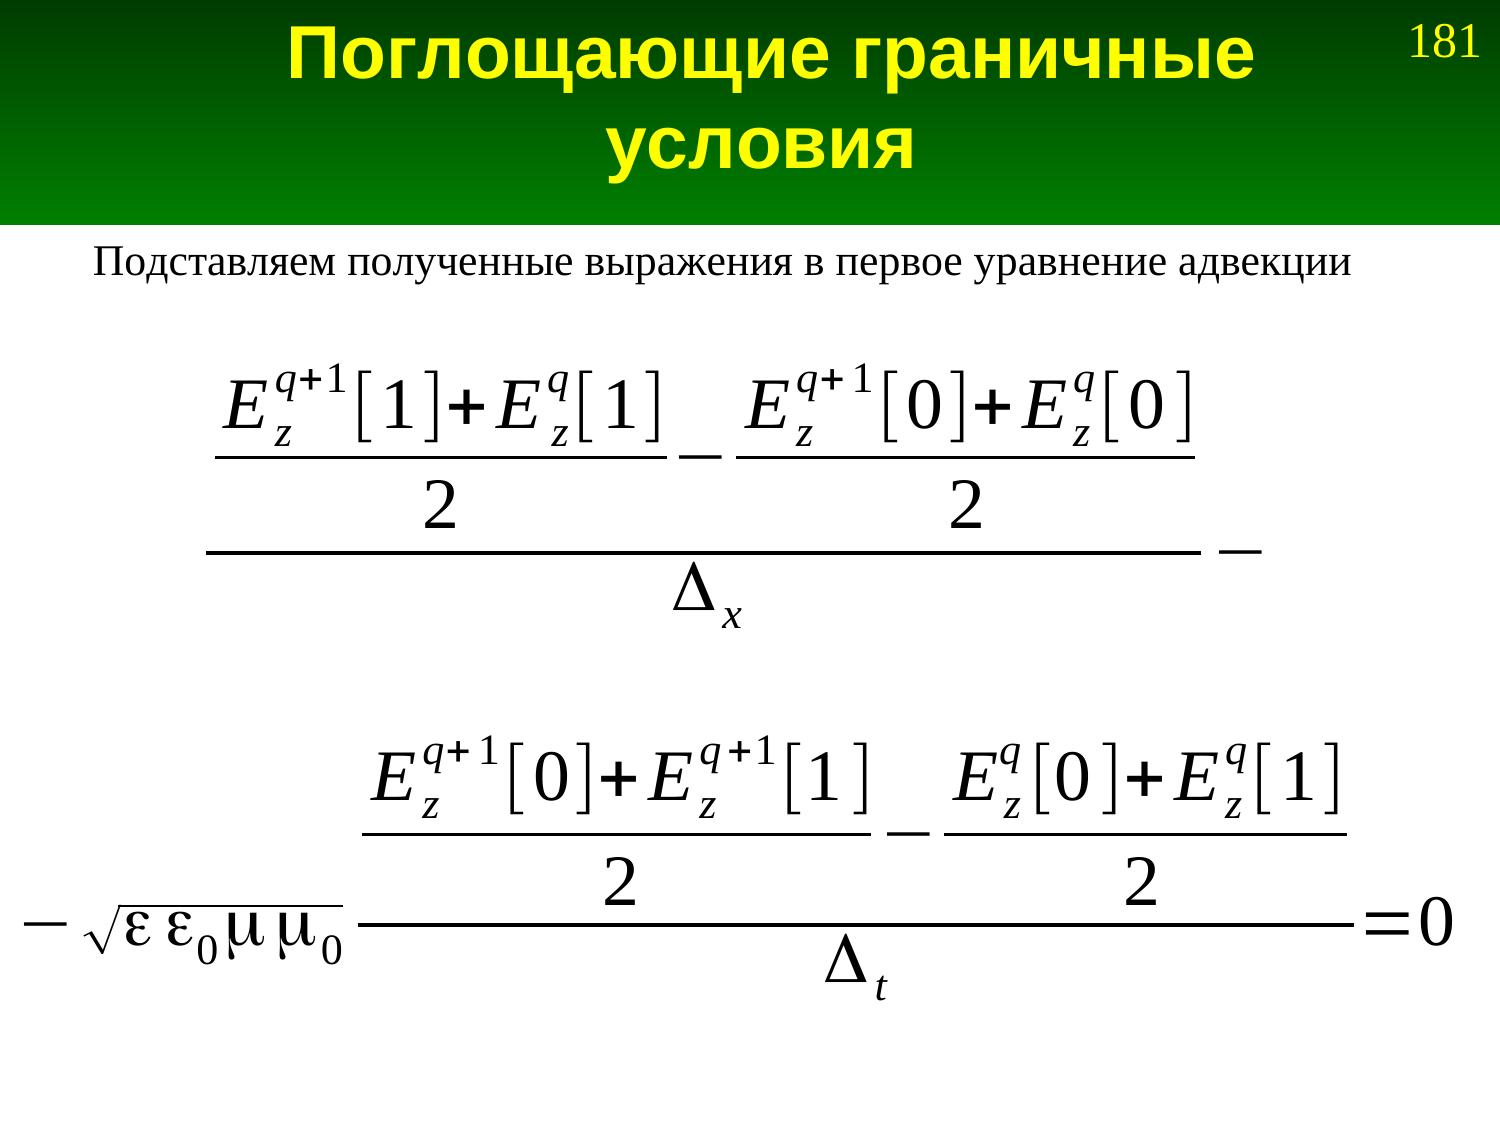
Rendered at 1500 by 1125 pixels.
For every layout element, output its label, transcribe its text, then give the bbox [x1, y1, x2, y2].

chart [0, 351, 1477, 1010]
text_box Подставляем полученные выражения в первое уравнение адвекции [78, 224, 1422, 300]
title Поглощающие граничные условия [123, 0, 1399, 192]
